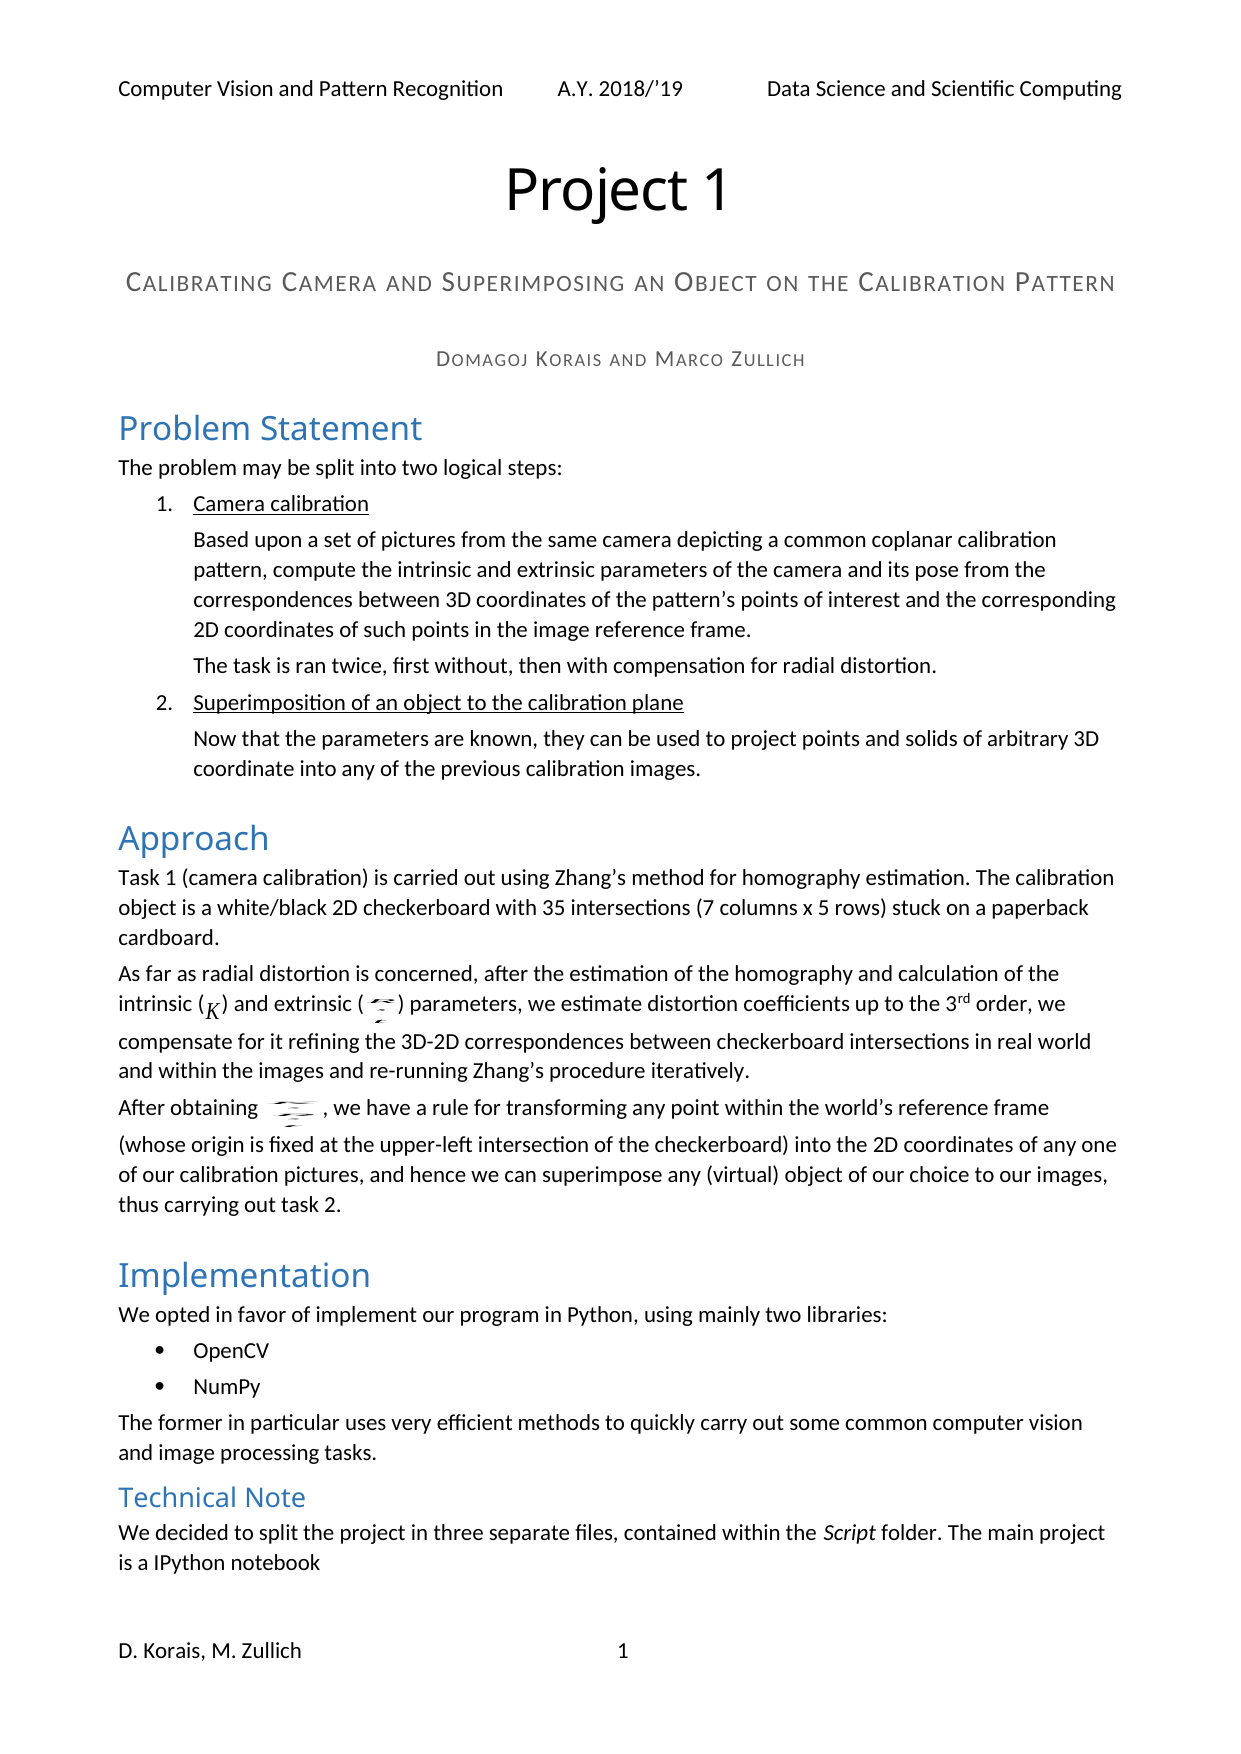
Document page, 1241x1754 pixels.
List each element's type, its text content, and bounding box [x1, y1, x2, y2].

subtitle Problem Statement [118, 405, 1122, 450]
list OpenCV [156, 1336, 1122, 1364]
subtitle Implementation [118, 1251, 1122, 1297]
text After obtaining , we have a rule for transforming any point within the world’s reference frame (whose origin is fixed at the upper-left intersection of the checkerboard) into the 2D coordinates of any one of our calibration pictures, and hence we can superimpose any (virtual) object of our choice to our images, thus carrying out task 2. [118, 1093, 1122, 1218]
text Calibrating Camera and Superimposing an Object on the Calibration Pattern [118, 263, 1122, 299]
subtitle Technical Note [118, 1478, 1122, 1515]
text Task 1 (camera calibration) is carried out using Zhang’s method for homography estimation. The calibration object is a white/black 2D checkerboard with 35 intersections (7 columns x 5 rows) stuck on a paperback cardboard. [118, 863, 1122, 951]
text Now that the parameters are known, they can be used to project points and solids of arbitrary 3D coordinate into any of the previous calibration images. [193, 724, 1122, 782]
text We opted in favor of implement our program in Python, using mainly two libraries: [118, 1300, 1122, 1328]
list Superimposition of an object to the calibration plane [156, 688, 1122, 716]
text Domagoj Korais and Marco Zullich [118, 344, 1122, 372]
text We decided to split the project in three separate files, contained within the Script folder. The main project is a IPython notebook [118, 1518, 1122, 1576]
text The task is ran twice, first without, then with compensation for radial distortion. [193, 651, 1122, 679]
text Project 1 [118, 148, 1122, 227]
subtitle Approach [118, 815, 1122, 860]
text As far as radial distortion is concerned, after the estimation of the homography and calculation of the intrinsic () and extrinsic () parameters, we estimate distortion coefficients up to the 3rd order, we compensate for it refining the 3D-2D correspondences between checkerboard intersections in real world and within the images and re-running Zhang’s procedure iteratively. [118, 959, 1122, 1085]
text Based upon a set of pictures from the same camera depicting a common coplanar calibration pattern, compute the intrinsic and extrinsic parameters of the camera and its pose from the correspondences between 3D coordinates of the pattern’s points of interest and the corresponding 2D coordinates of such points in the image reference frame. [193, 526, 1122, 643]
text The problem may be split into two logical steps: [118, 453, 1122, 481]
list Camera calibration [156, 489, 1122, 517]
text The former in particular uses very efficient methods to quickly carry out some common computer vision and image processing tasks. [118, 1408, 1122, 1466]
list NumPy [156, 1372, 1122, 1400]
